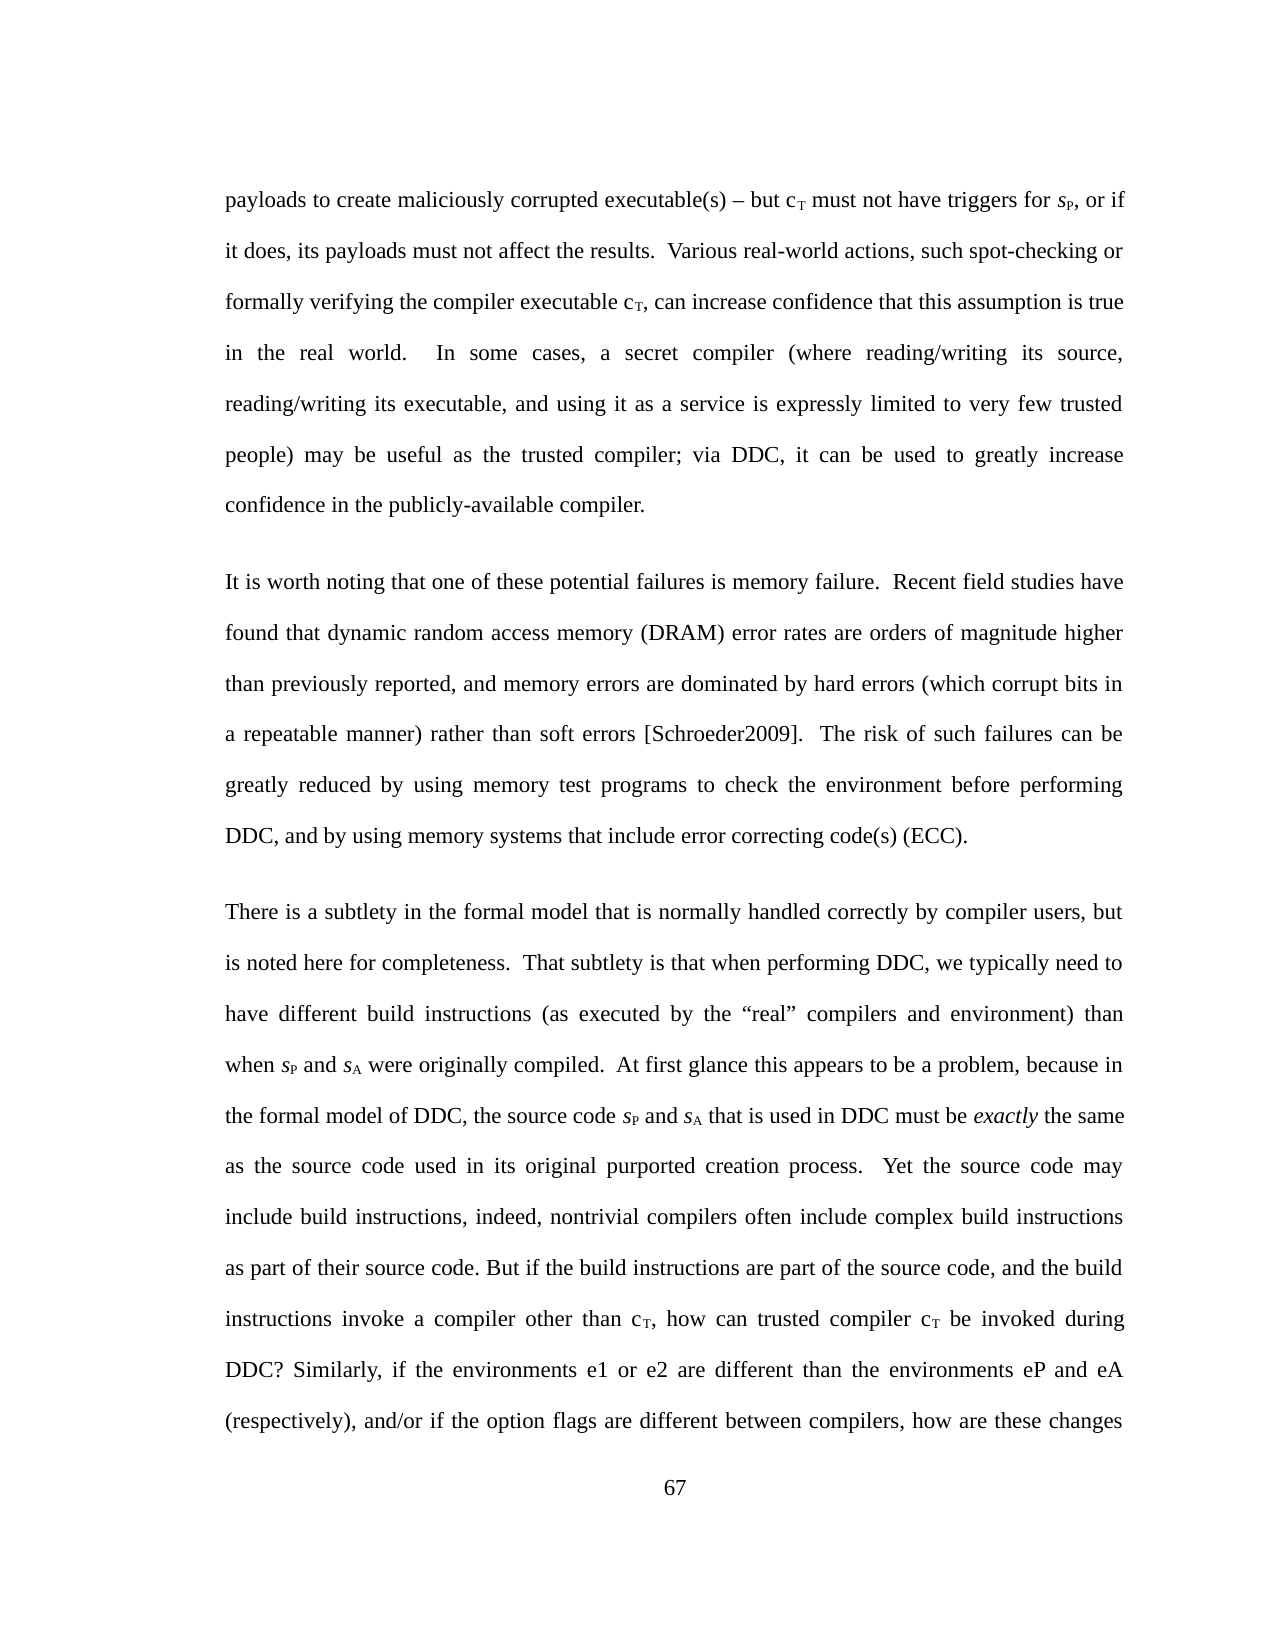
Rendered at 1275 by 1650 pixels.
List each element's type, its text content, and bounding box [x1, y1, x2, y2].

text payloads to create maliciously corrupted executable(s) – but cT must not have triggers for sP, or if it does, its payloads must not affect the results. Various real-world actions, such spot-checking or formally verifying the compiler executable cT, can increase confidence that this assumption is true in the real world. In some cases, a secret compiler (where reading/writing its source, reading/writing its executable, and using it as a service is expressly limited to very few trusted people) may be useful as the trusted compiler; via DDC, it can be used to greatly increase confidence in the publicly-available compiler. [225, 187, 1125, 518]
text There is a subtlety in the formal model that is normally handled correctly by compiler users, but is noted here for completeness. That subtlety is that when performing DDC, we typically need to have different build instructions (as executed by the “real” compilers and environment) than when sP and sA were originally compiled. At first glance this appears to be a problem, because in the formal model of DDC, the source code sP and sA that is used in DDC must be exactly the same as the source code used in its original purported creation process. Yet the source code may include build instructions, indeed, nontrivial compilers often include complex build instructions as part of their source code. But if the build instructions are part of the source code, and the build instructions invoke a compiler other than cT, how can trusted compiler cT be invoked during DDC? Similarly, if the environments e1 or e2 are different than the environments eP and eA (respectively), and/or if the option flags are different between compilers, how are these changes [225, 899, 1125, 1433]
text It is worth noting that one of these potential failures is memory failure. Recent field studies have found that dynamic random access memory (DRAM) error rates are orders of magnitude higher than previously reported, and memory errors are dominated by hard errors (which corrupt bits in a repeatable manner) rather than soft errors [Schroeder2009]. The risk of such failures can be greatly reduced by using memory test programs to check the environment before performing DDC, and by using memory systems that include error correcting code(s) (ECC). [225, 569, 1125, 848]
